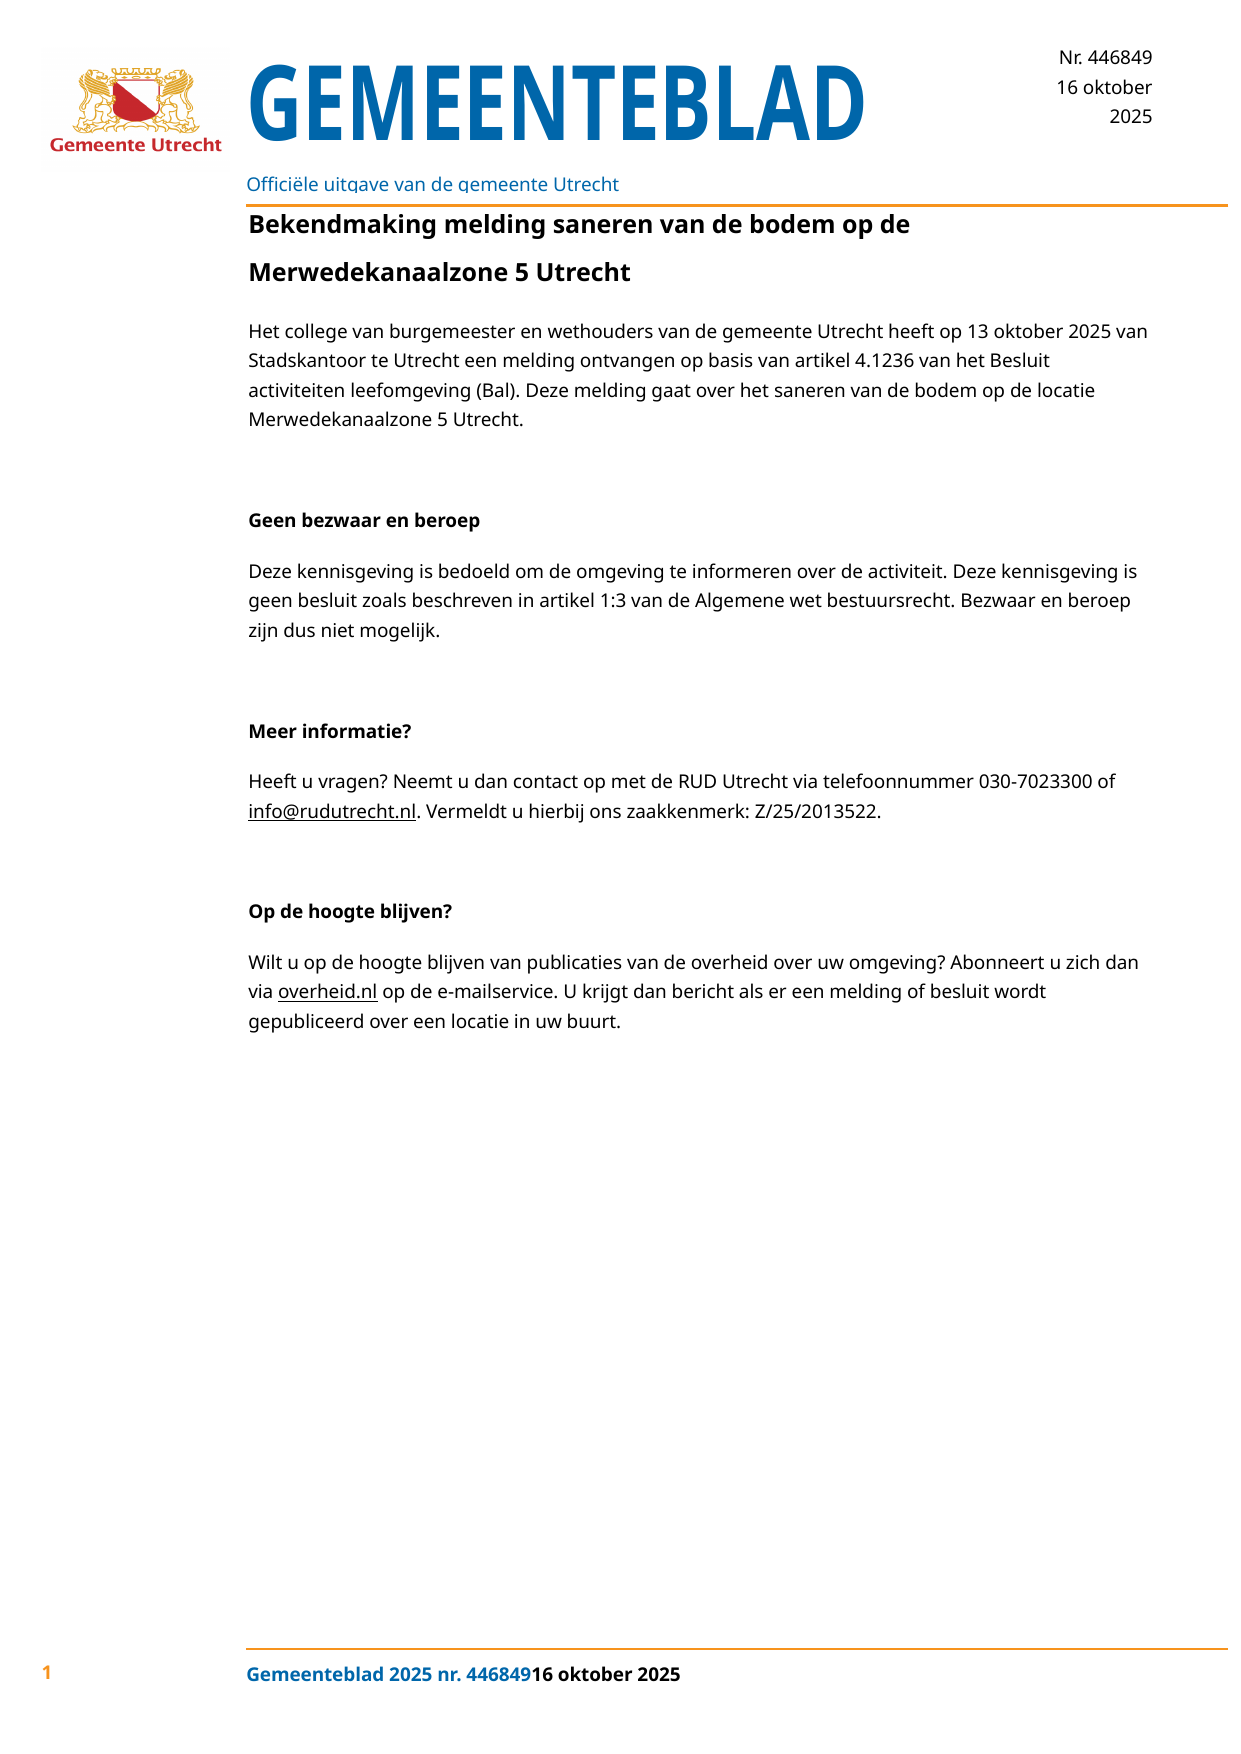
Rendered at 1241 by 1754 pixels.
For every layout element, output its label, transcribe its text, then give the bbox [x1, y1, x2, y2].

text Bekendmaking melding saneren van de bodem op de Merwedekanaalzone 5 Utrecht [248, 207, 1152, 288]
text Op de hoogte blijven? [248, 899, 1152, 924]
text Wilt u op de hoogte blijven van publicaties van de overheid over uw omgeving? Abonneert u zich dan via overheid.nl op de e-mailservice. U krijgt dan bericht als er een melding of besluit wordt gepubliceerd over een locatie in uw buurt. [248, 949, 1152, 1034]
text Meer informatie? [248, 718, 1152, 744]
text Geen bezwaar en beroep [248, 507, 1152, 533]
text Deze kennisgeving is bedoeld om de omgeving te informeren over de activiteit. Deze kennisgeving is geen besluit zoals beschreven in artikel 1:3 van de Algemene wet bestuursrecht. Bezwaar en beroep zijn dus niet mogelijk. [248, 558, 1152, 643]
text Heeft u vragen? Neemt u dan contact op met de RUD Utrecht via telefoonnummer 030-7023300 of info@rudutrecht.nl. Vermeldt u hierbij ons zaakkenmerk: Z/25/2013522. [248, 768, 1152, 824]
picture [41, 47, 231, 172]
text Het college van burgemeester en wethouders van de gemeente Utrecht heeft op 13 oktober 2025 van Stadskantoor te Utrecht een melding ontvangen op basis van artikel 4.1236 van het Besluit activiteiten leefomgeving (Bal). Deze melding gaat over het saneren van de bodem op de locatie Merwedekanaalzone 5 Utrecht. [248, 318, 1152, 432]
